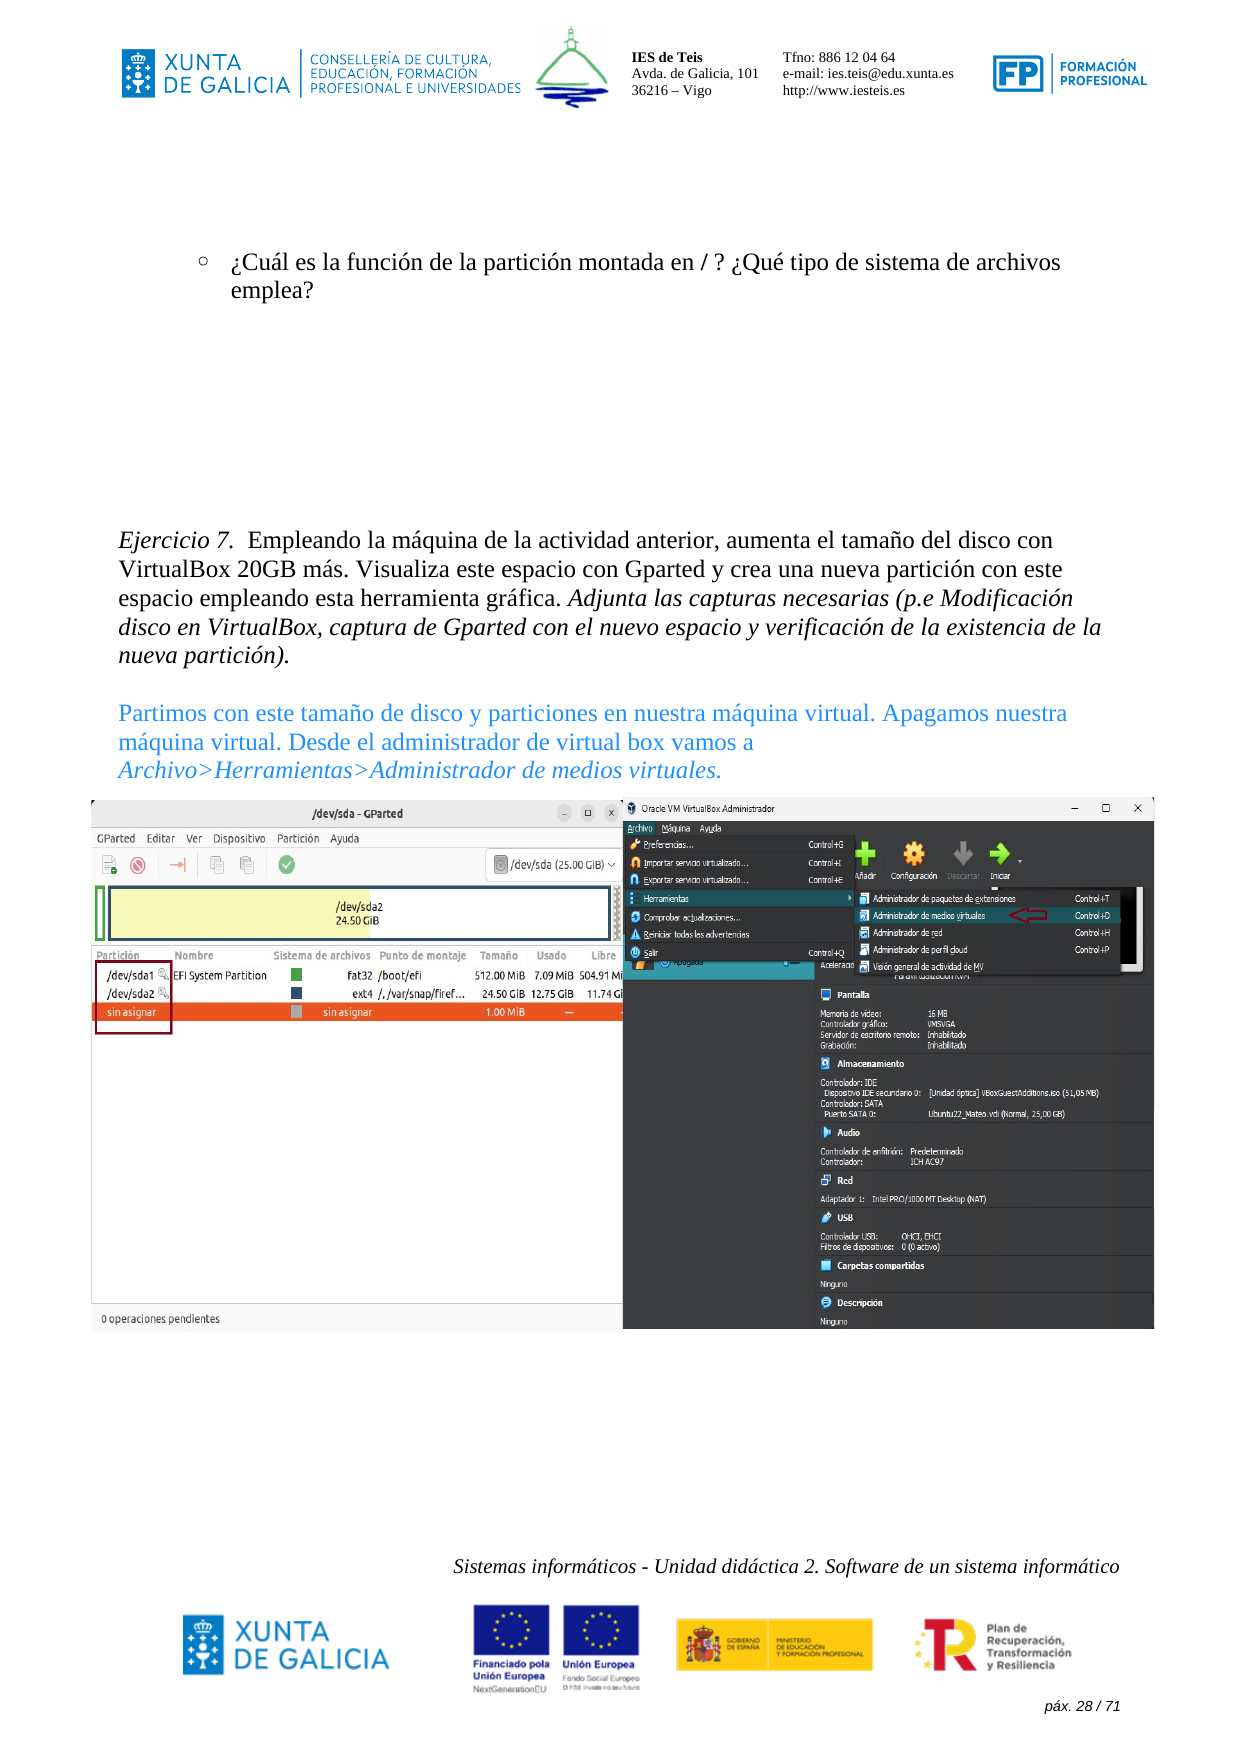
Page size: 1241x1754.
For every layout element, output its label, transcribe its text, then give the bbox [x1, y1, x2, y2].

picture [182, 1593, 1085, 1700]
list ¿Cuál es la función de la partición montada en / ? ¿Qué tipo de sistema de archivos emplea? [193, 247, 1122, 304]
picture [91, 797, 1155, 1332]
text Ejercicio 7. Empleando la máquina de la actividad anterior, aumenta el tamaño del disco con VirtualBox 20GB más. Visualiza este espacio con Gparted y crea una nueva partición con este espacio empleando esta herramienta gráfica. Adjunta las capturas necesarias (p.e Modificación disco en VirtualBox, captura de Gparted con el nuevo espacio y verificación de la existencia de la nueva partición). [118, 525, 1122, 669]
picture [989, 50, 1153, 97]
picture [534, 25, 611, 110]
picture [121, 49, 521, 98]
text Partimos con este tamaño de disco y particiones en nuestra máquina virtual. Apagamos nuestra máquina virtual. Desde el administrador de virtual box vamos a Archivo>Herramientas>Administrador de medios virtuales. [118, 698, 1122, 784]
